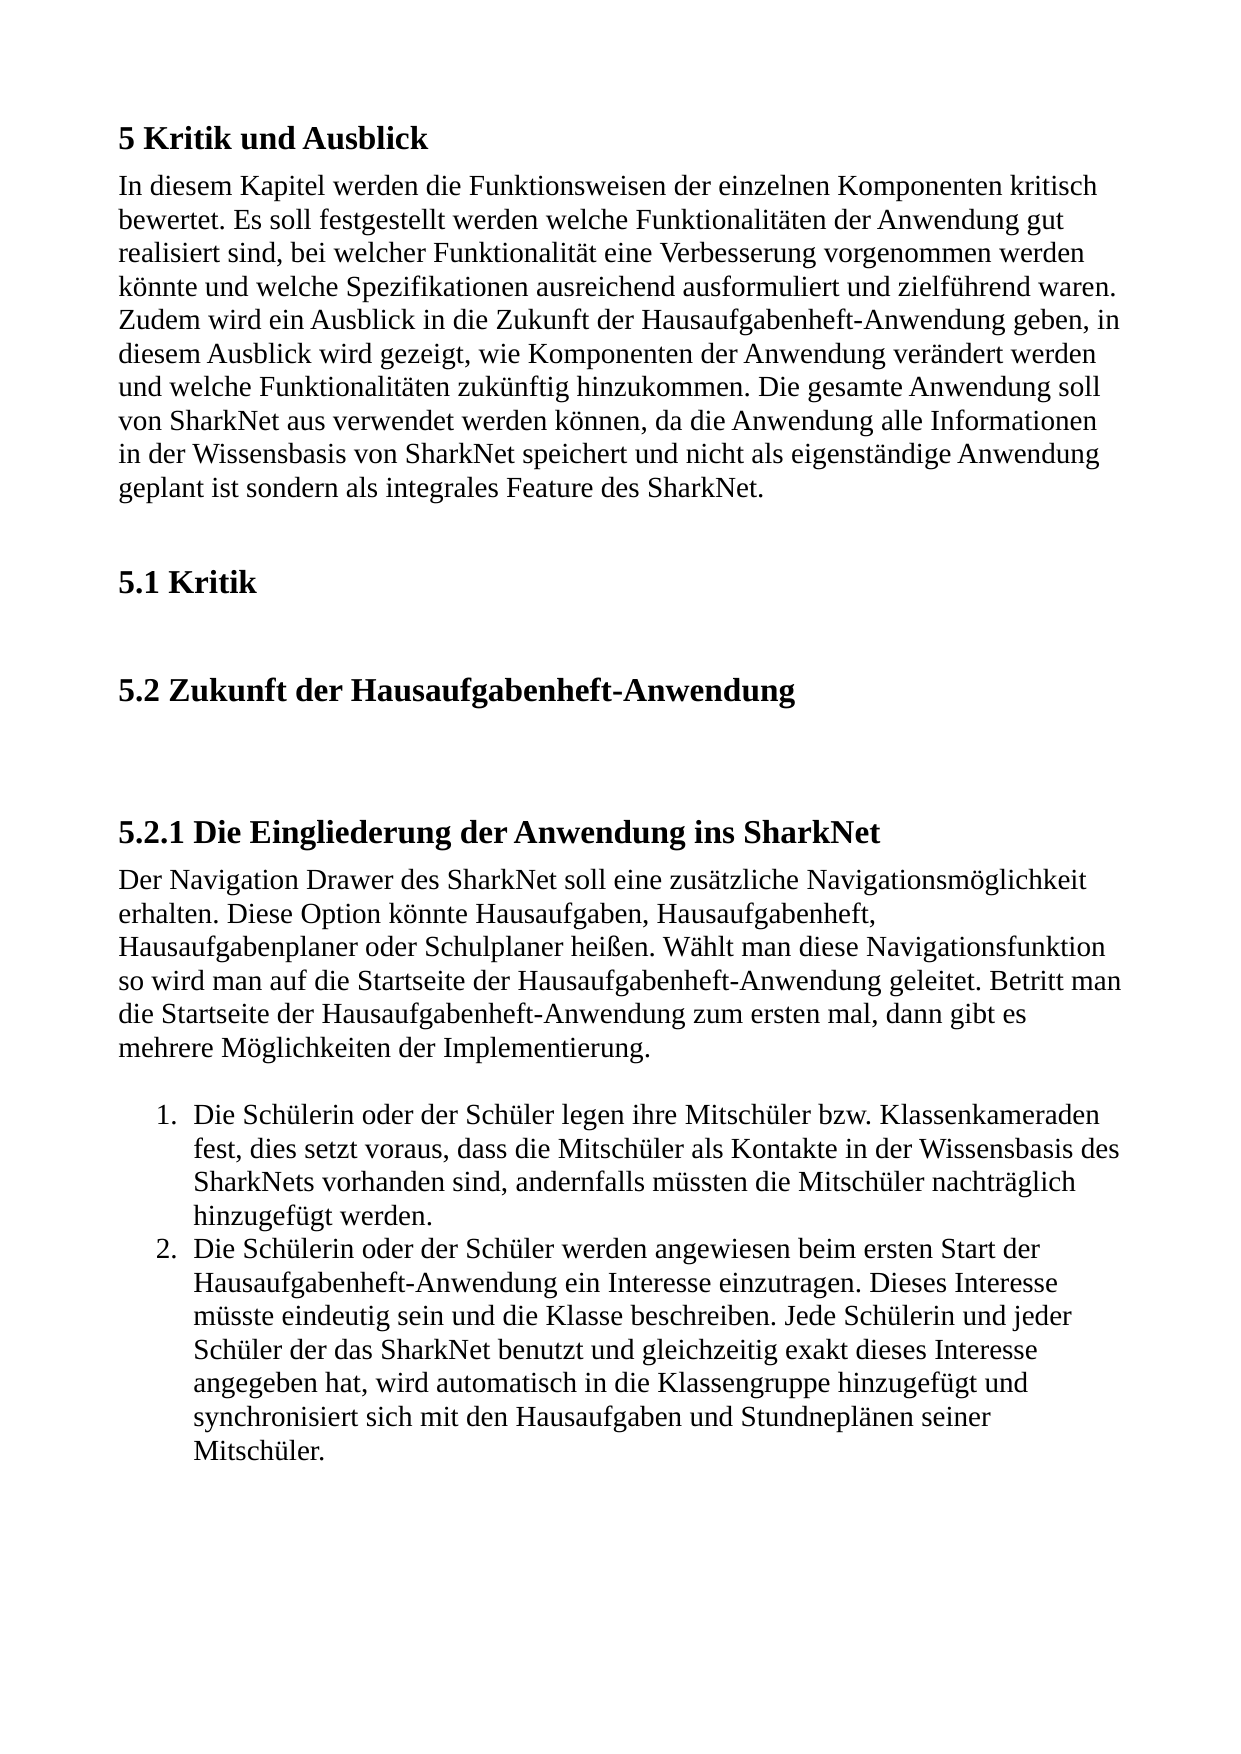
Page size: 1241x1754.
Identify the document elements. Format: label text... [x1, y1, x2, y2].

text In diesem Kapitel werden die Funktionsweisen der einzelnen Komponenten kritisch bewertet. Es soll festgestellt werden welche Funktionalitäten der Anwendung gut realisiert sind, bei welcher Funktionalität eine Verbesserung vorgenommen werden könnte und welche Spezifikationen ausreichend ausformuliert und zielführend waren. Zudem wird ein Ausblick in die Zukunft der Hausaufgabenheft-Anwendung geben, in diesem Ausblick wird gezeigt, wie Komponenten der Anwendung verändert werden und welche Funktionalitäten zukünftig hinzukommen. Die gesamte Anwendung soll von SharkNet aus verwendet werden können, da die Anwendung alle Informationen in der Wissensbasis von SharkNet speichert und nicht als eigenständige Anwendung geplant ist sondern als integrales Feature des SharkNet. [118, 168, 1122, 504]
list Die Schülerin oder der Schüler werden angewiesen beim ersten Start der Hausaufgabenheft-Anwendung ein Interesse einzutragen. Dieses Interesse müsste eindeutig sein und die Klasse beschreiben. Jede Schülerin und jeder Schüler der das SharkNet benutzt und gleichzeitig exakt dieses Interesse angegeben hat, wird automatisch in die Klassengruppe hinzugefügt und synchronisiert sich mit den Hausaufgaben und Stundneplänen seiner Mitschüler. [156, 1231, 1122, 1466]
list Die Schülerin oder der Schüler legen ihre Mitschüler bzw. Klassenkameraden fest, dies setzt voraus, dass die Mitschüler als Kontakte in der Wissensbasis des SharkNets vorhanden sind, andernfalls müssten die Mitschüler nachträglich hinzugefügt werden. [156, 1097, 1122, 1231]
subtitle 5.1 Kritik [118, 562, 1122, 600]
subtitle 5.2 Zukunft der Hausaufgabenheft-Anwendung [118, 670, 1122, 709]
subtitle 5.2.1 Die Eingliederung der Anwendung ins SharkNet [118, 812, 1122, 851]
subtitle 5 Kritik und Ausblick [118, 118, 1122, 156]
text Der Navigation Drawer des SharkNet soll eine zusätzliche Navigationsmöglichkeit erhalten. Diese Option könnte Hausaufgaben, Hausaufgabenheft, Hausaufgabenplaner oder Schulplaner heißen. Wählt man diese Navigationsfunktion so wird man auf die Startseite der Hausaufgabenheft-Anwendung geleitet. Betritt man die Startseite der Hausaufgabenheft-Anwendung zum ersten mal, dann gibt es mehrere Möglichkeiten der Implementierung. [118, 862, 1122, 1064]
